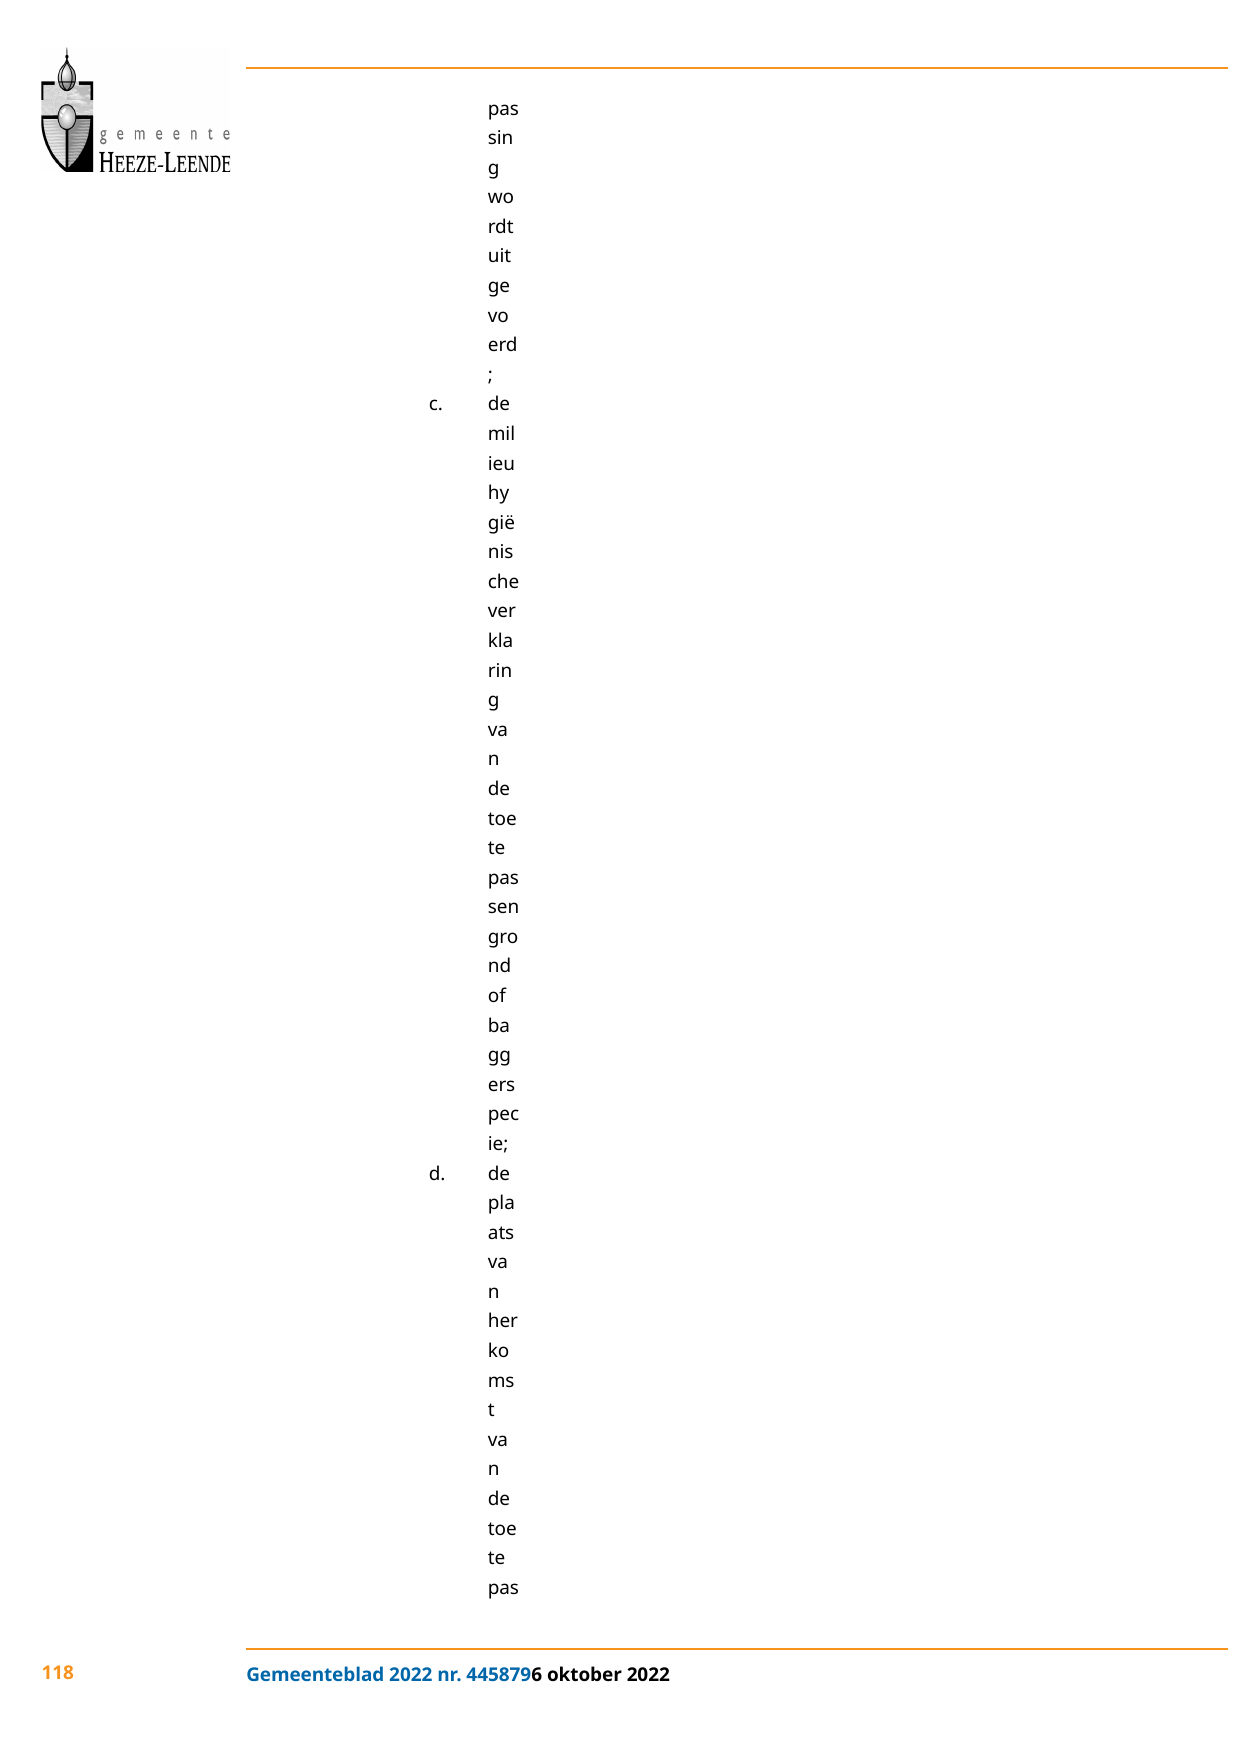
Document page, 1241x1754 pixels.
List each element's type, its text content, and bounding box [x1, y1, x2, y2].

table_cell [881, 95, 971, 1600]
table_cell [1061, 95, 1152, 1600]
picture [41, 47, 231, 172]
table_cell [519, 95, 790, 1600]
table_cell [338, 95, 429, 1600]
table_cell [971, 95, 1061, 1600]
table_cell [790, 95, 881, 1600]
table_cell passing wordt uitgevoerd; de milieuhygiënische verklaring van de toe te passen grond of baggerspecie; de plaats van herkomst van de toe te pas [429, 95, 519, 1600]
table_cell [248, 95, 338, 1600]
